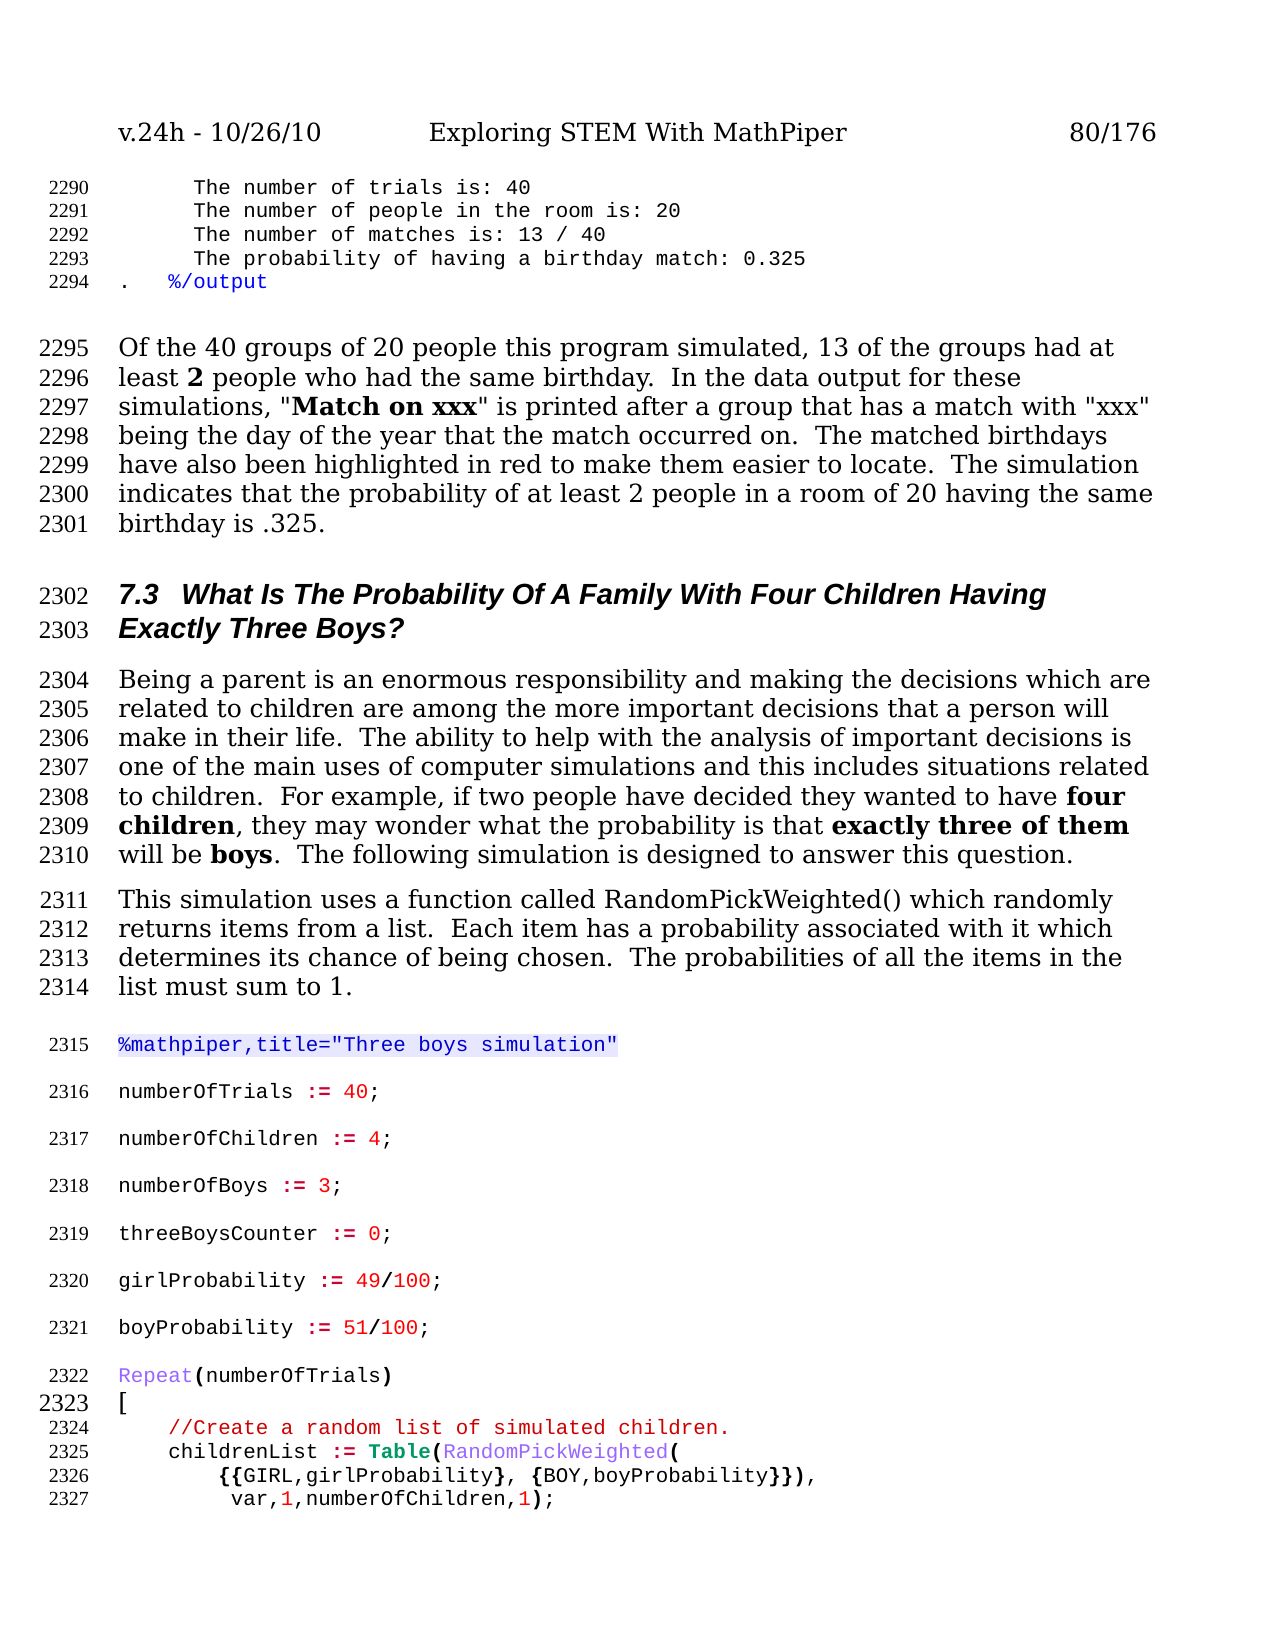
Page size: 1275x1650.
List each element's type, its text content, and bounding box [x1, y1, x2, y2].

text . %/output [118, 271, 1157, 295]
text var,1,numberOfChildren,1); [118, 1488, 1157, 1512]
text Of the 40 groups of 20 people this program simulated, 13 of the groups had at least 2 people who had the same birthday. In the data output for these simulations, "Match on xxx" is printed after a group that has a match with "xxx" being the day of the year that the match occurred on. The matched birthdays have also been highlighted in red to make them easier to locate. The simulation indicates that the probability of at least 2 people in a room of 20 having the same birthday is .325. [118, 333, 1157, 538]
text boyProbability := 51/100; [118, 1317, 1157, 1341]
text The number of people in the room is: 20 [118, 200, 1157, 224]
text numberOfTrials := 40; [118, 1081, 1157, 1104]
text Repeat(numberOfTrials) [118, 1364, 1157, 1388]
text childrenList := Table(RandomPickWeighted( [118, 1441, 1157, 1465]
text //Create a random list of simulated children. [118, 1417, 1157, 1441]
text Being a parent is an enormous responsibility and making the decisions which are related to children are among the more important decisions that a person will make in their life. The ability to help with the analysis of important decisions is one of the main uses of computer simulations and this includes situations related to children. For example, if two people have decided they wanted to have four children, they may wonder what the probability is that exactly three of them will be boys. The following simulation is designed to answer this question. [118, 665, 1157, 870]
text This simulation uses a function called RandomPickWeighted() which randomly returns items from a list. Each item has a probability associated with it which determines its chance of being chosen. The probabilities of all the items in the list must sum to 1. [118, 885, 1157, 1002]
text %mathpiper,title="Three boys simulation" [118, 1033, 1157, 1057]
text {{GIRL,girlProbability}, {BOY,boyProbability}}), [118, 1465, 1157, 1488]
text [ [118, 1388, 1157, 1417]
text girlProbability := 49/100; [118, 1270, 1157, 1294]
text threeBoysCounter := 0; [118, 1223, 1157, 1246]
text The number of matches is: 13 / 40 [118, 224, 1157, 248]
subtitle What Is The Probability Of A Family With Four Children Having Exactly Three Boys? [118, 577, 1157, 644]
text numberOfBoys := 3; [118, 1175, 1157, 1199]
text The probability of having a birthday match: 0.325 [118, 248, 1157, 271]
text numberOfChildren := 4; [118, 1128, 1157, 1152]
text The number of trials is: 40 [118, 177, 1157, 200]
